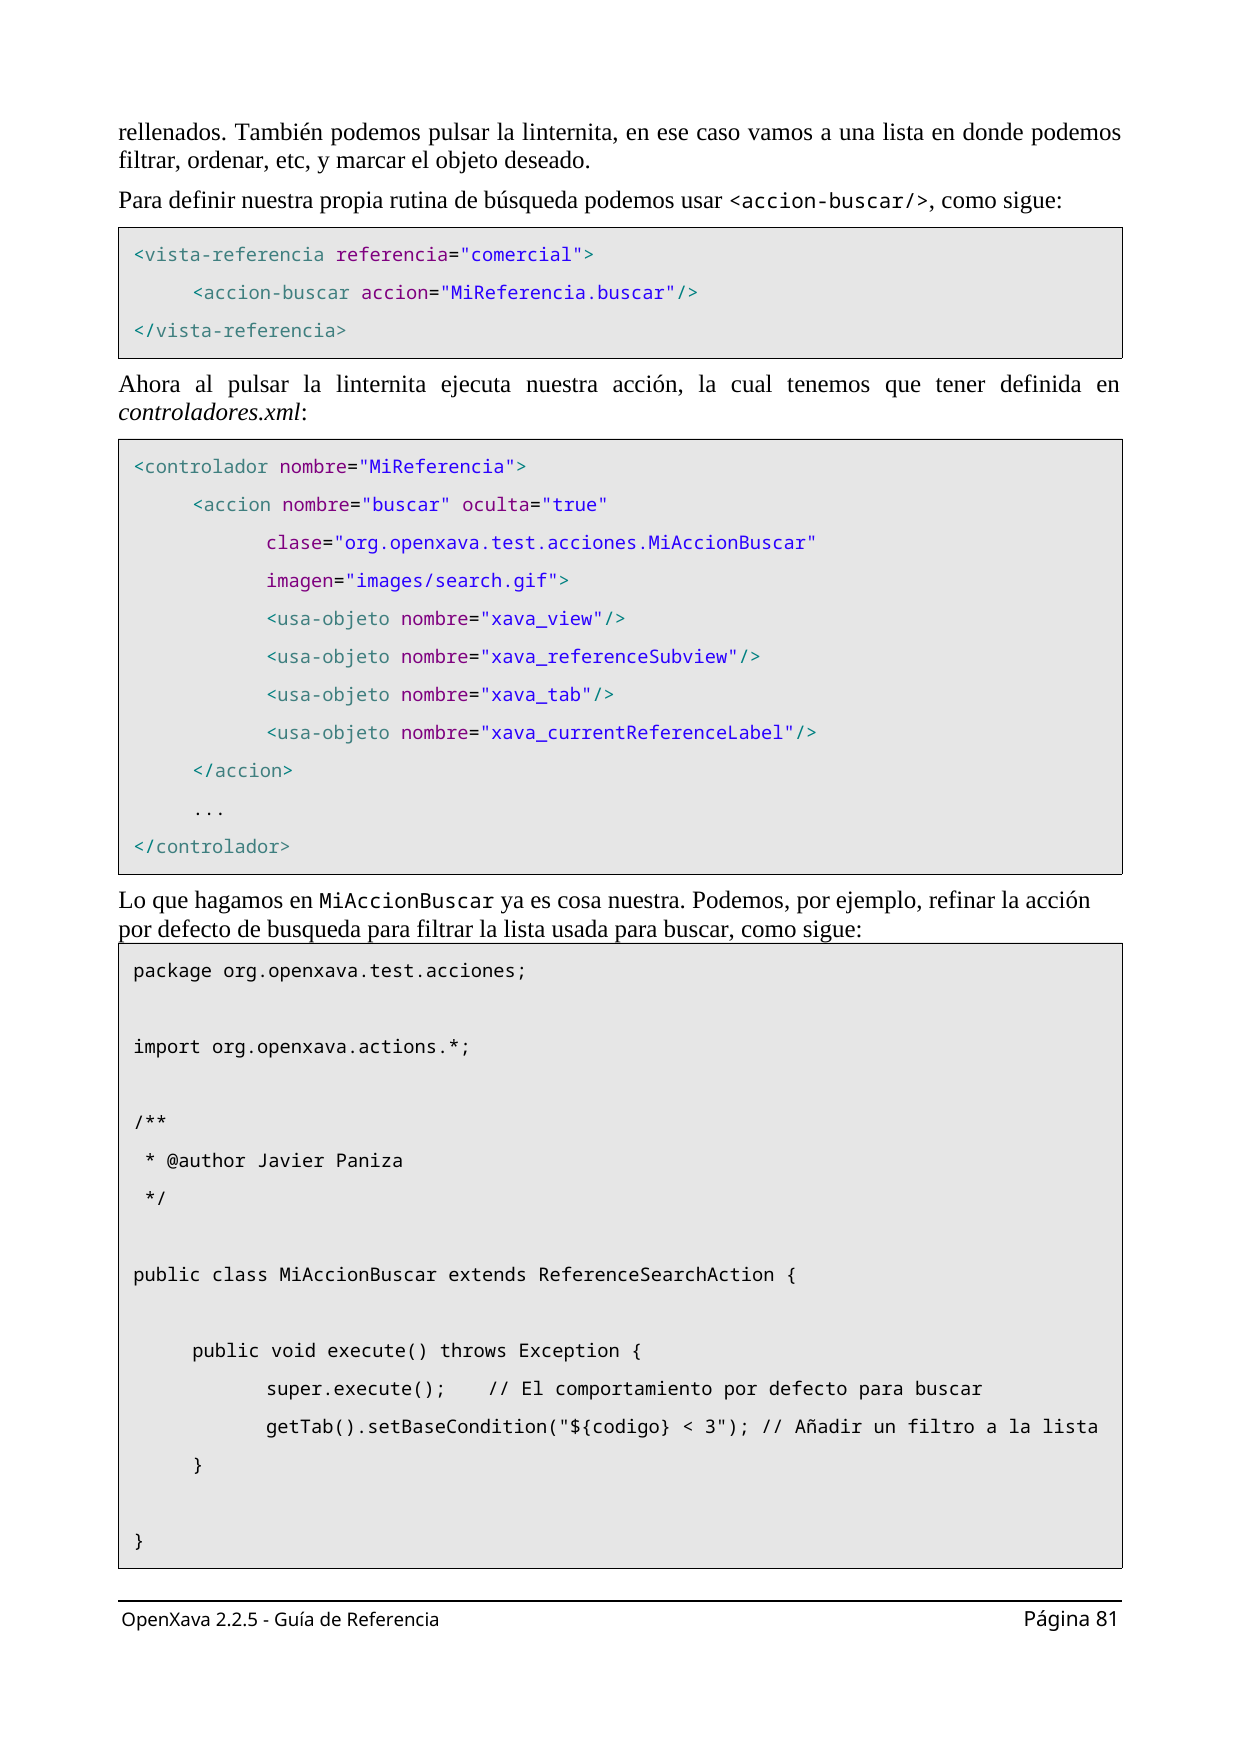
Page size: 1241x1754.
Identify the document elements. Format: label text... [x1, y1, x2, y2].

text Lo que hagamos en MiAccionBuscar ya es cosa nuestra. Podemos, por ejemplo, refinar la acción por defecto de busqueda para filtrar la lista usada para buscar, como sigue: [118, 887, 1122, 942]
text */ [119, 1171, 1122, 1209]
text <usa-objeto nombre="xava_currentReferenceLabel"/> [119, 705, 1122, 743]
text <usa-objeto nombre="xava_tab"/> [119, 667, 1122, 705]
text <vista-referencia referencia="comercial"> [119, 228, 1122, 265]
text rellenados. También podemos pulsar la linternita, en ese caso vamos a una lista en donde podemos filtrar, ordenar, etc, y marcar el objeto deseado. [118, 118, 1122, 173]
text <usa-objeto nombre="xava_referenceSubview"/> [119, 629, 1122, 667]
text /** [119, 1094, 1122, 1133]
text import org.openxava.actions.*; [119, 1018, 1122, 1057]
text public class MiAccionBuscar extends ReferenceSearchAction { [119, 1247, 1122, 1285]
text <accion nombre="buscar" oculta="true" [119, 477, 1122, 514]
text * @author Javier Paniza [119, 1133, 1122, 1171]
text } [119, 1437, 1122, 1475]
text super.execute(); // El comportamiento por defecto para buscar [119, 1361, 1122, 1399]
text getTab().setBaseCondition("${codigo} < 3"); // Añadir un filtro a la lista [119, 1399, 1122, 1437]
text <accion-buscar accion="MiReferencia.buscar"/> [119, 265, 1122, 303]
text Para definir nuestra propia rutina de búsqueda podemos usar <accion-buscar/>, como sigue: [118, 186, 1122, 214]
text </accion> [119, 743, 1122, 781]
text public void execute() throws Exception { [119, 1323, 1122, 1361]
text package org.openxava.test.acciones; [119, 944, 1122, 981]
text </controlador> [119, 819, 1122, 874]
text ... [119, 781, 1122, 819]
text Ahora al pulsar la linternita ejecuta nuestra acción, la cual tenemos que tener definida en controladores.xml: [118, 371, 1122, 426]
text <controlador nombre="MiReferencia"> [119, 440, 1122, 477]
text <usa-objeto nombre="xava_view"/> [119, 591, 1122, 629]
text } [119, 1513, 1122, 1568]
text imagen="images/search.gif"> [119, 553, 1122, 591]
text clase="org.openxava.test.acciones.MiAccionBuscar" [119, 514, 1122, 553]
text </vista-referencia> [119, 303, 1122, 358]
